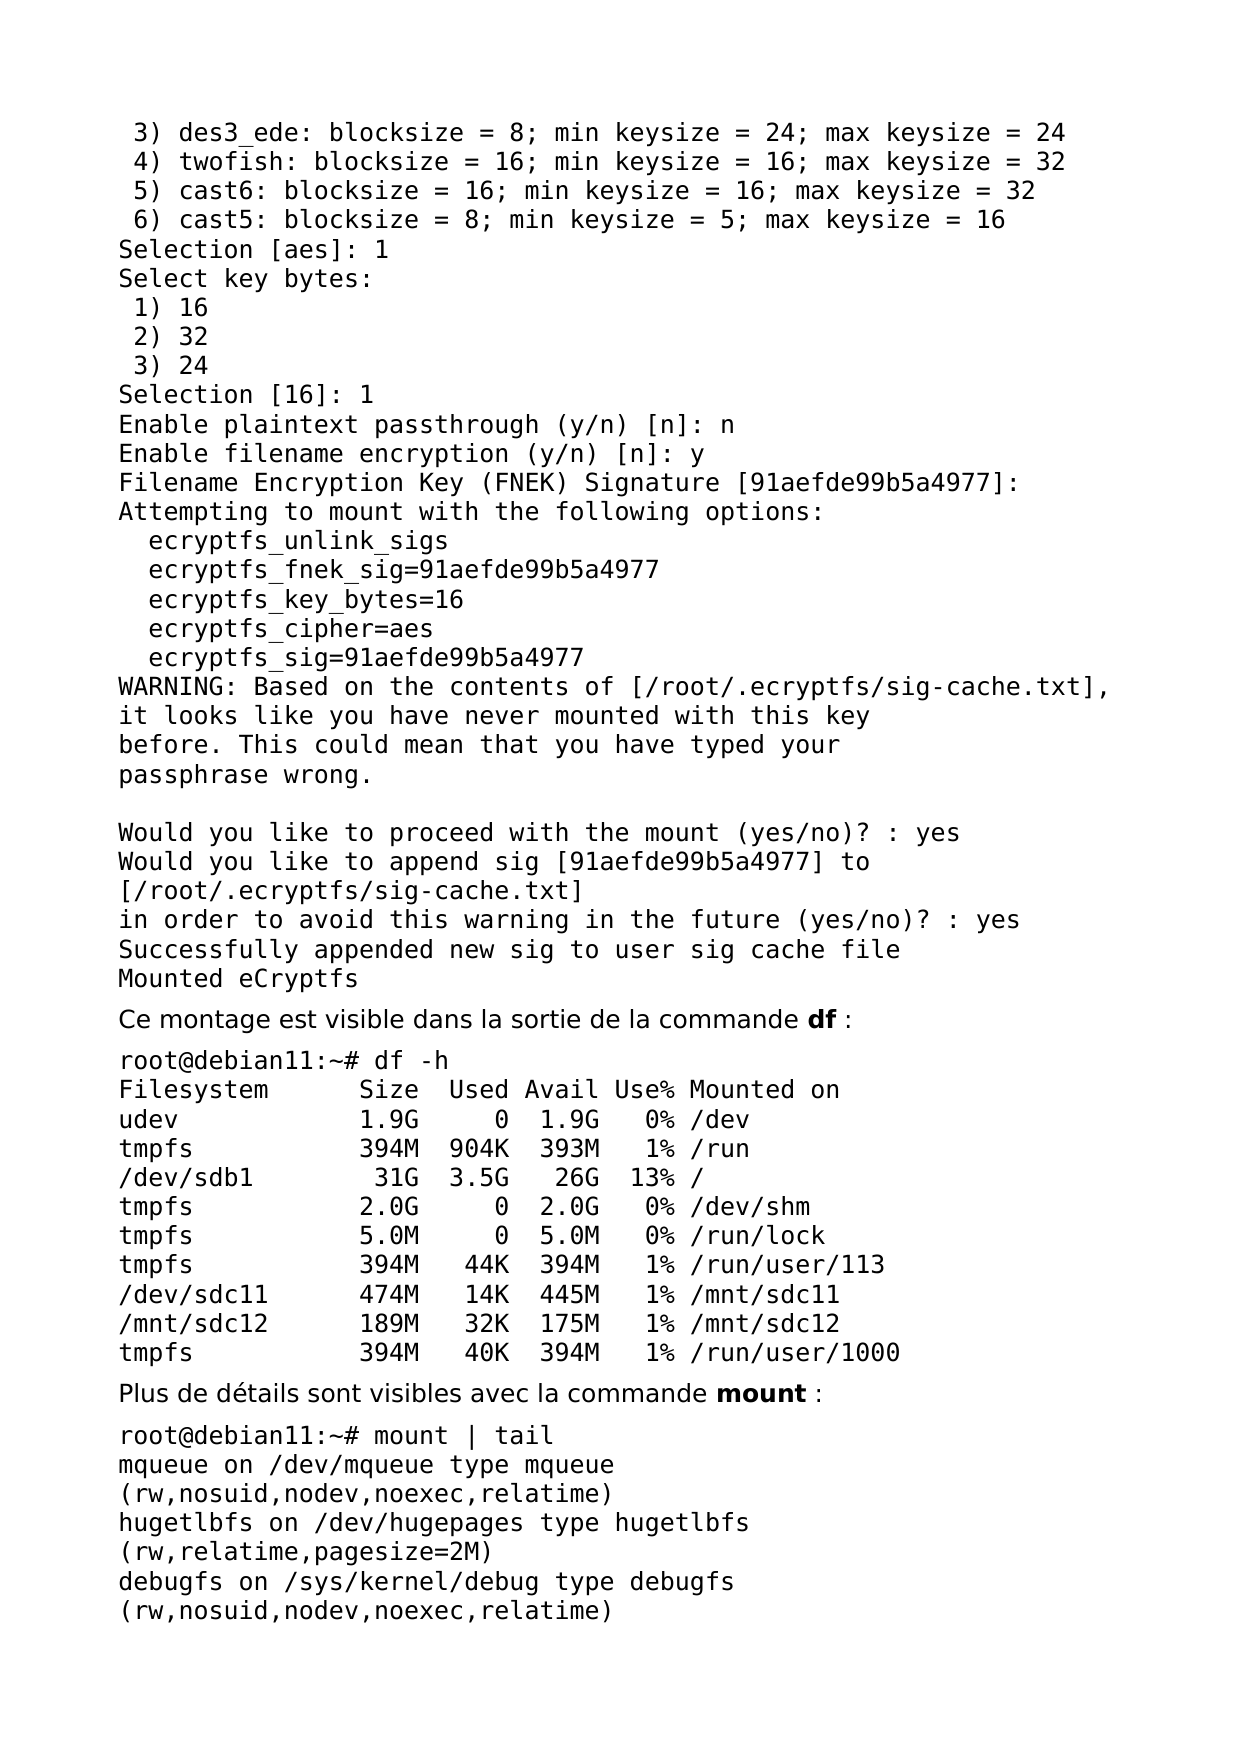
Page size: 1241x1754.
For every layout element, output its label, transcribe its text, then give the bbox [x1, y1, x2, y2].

text Ce montage est visible dans la sortie de la commande df : [118, 1005, 1122, 1034]
text Plus de détails sont visibles avec la commande mount : [118, 1379, 1122, 1408]
text root@debian11:~# mount | tail mqueue on /dev/mqueue type mqueue (rw,nosuid,nodev,noexec,relatime) hugetlbfs on /dev/hugepages type hugetlbfs (rw,relatime,pagesize=2M) debugfs on /sys/kernel/debug type debugfs (rw,nosuid,nodev,noexec,relatime) [118, 1421, 1122, 1625]
text root@debian11:~# df -h Filesystem Size Used Avail Use% Mounted on udev 1.9G 0 1.9G 0% /dev tmpfs 394M 904K 393M 1% /run /dev/sdb1 31G 3.5G 26G 13% / tmpfs 2.0G 0 2.0G 0% /dev/shm tmpfs 5.0M 0 5.0M 0% /run/lock tmpfs 394M 44K 394M 1% /run/user/113 /dev/sdc11 474M 14K 445M 1% /mnt/sdc11 /mnt/sdc12 189M 32K 175M 1% /mnt/sdc12 tmpfs 394M 40K 394M 1% /run/user/1000 [118, 1047, 1122, 1367]
text 3) des3_ede: blocksize = 8; min keysize = 24; max keysize = 24 4) twofish: blocksize = 16; min keysize = 16; max keysize = 32 5) cast6: blocksize = 16; min keysize = 16; max keysize = 32 6) cast5: blocksize = 8; min keysize = 5; max keysize = 16 Selection [aes]: 1 Select key bytes: 1) 16 2) 32 3) 24 Selection [16]: 1 Enable plaintext passthrough (y/n) [n]: n Enable filename encryption (y/n) [n]: y Filename Encryption Key (FNEK) Signature [91aefde99b5a4977]: Attempting to mount with the following options: ecryptfs_unlink_sigs ecryptfs_fnek_sig=91aefde99b5a4977 ecryptfs_key_bytes=16 ecryptfs_cipher=aes ecryptfs_sig=91aefde99b5a4977 WARNING: Based on the contents of [/root/.ecryptfs/sig-cache.txt], it looks like you have never mounted with this key before. This could mean that you have typed your passphrase wrong. Would you like to proceed with the mount (yes/no)? : yes Would you like to append sig [91aefde99b5a4977] to [/root/.ecryptfs/sig-cache.txt] in order to avoid this warning in the future (yes/no)? : yes Successfully appended new sig to user sig cache file Mounted eCryptfs [118, 118, 1122, 993]
